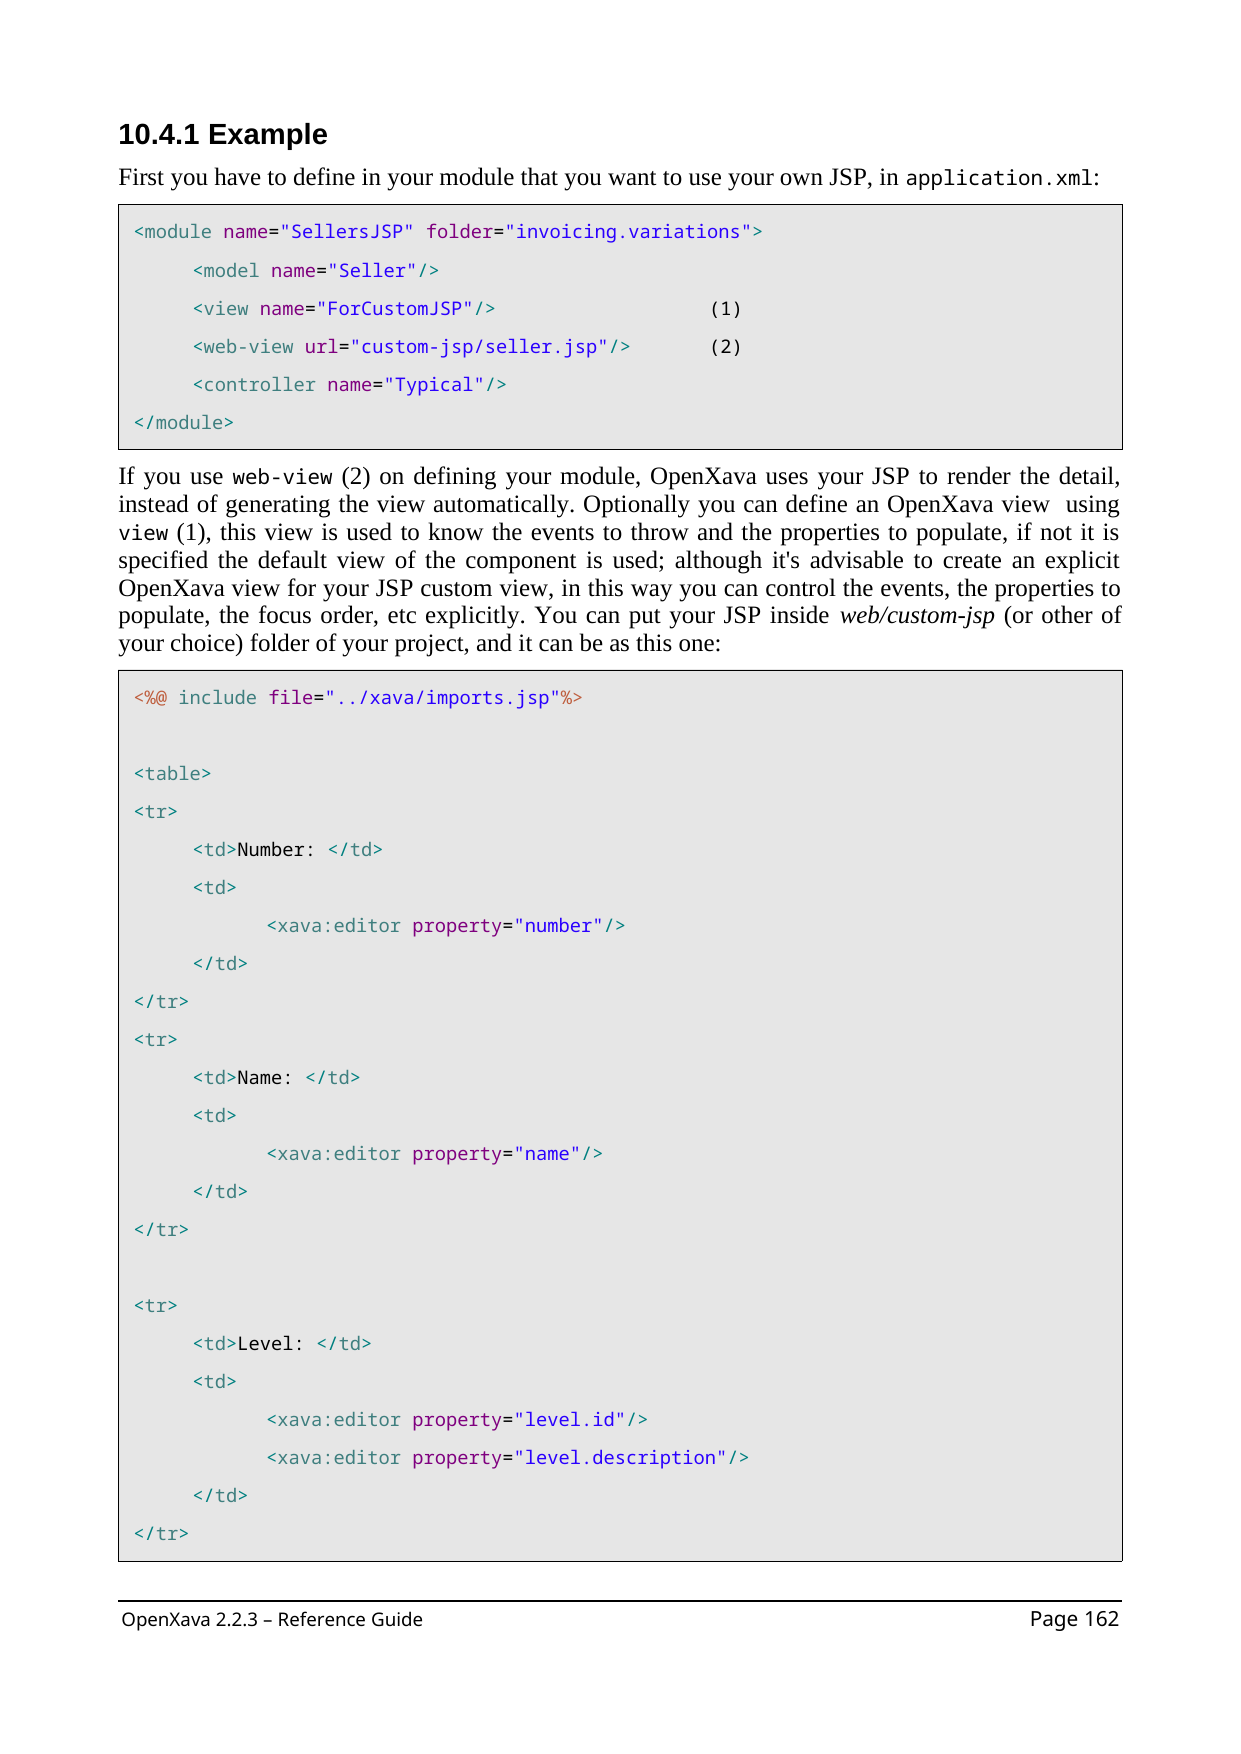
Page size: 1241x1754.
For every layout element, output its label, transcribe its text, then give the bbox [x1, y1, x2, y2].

text <view name="ForCustomJSP"/> (1) [119, 280, 1122, 318]
text <tr> [119, 1012, 1122, 1050]
text <controller name="Typical"/> [119, 356, 1122, 394]
text <xava:editor property="number"/> [119, 898, 1122, 936]
text <td> [119, 1354, 1122, 1392]
text </td> [119, 936, 1122, 974]
text First you have to define in your module that you want to use your own JSP, in application.xml: [118, 163, 1122, 192]
text <module name="SellersJSP" folder="invoicing.variations"> [119, 205, 1122, 242]
text <td> [119, 1088, 1122, 1126]
text </tr> [119, 1202, 1122, 1240]
text <td>Number: </td> [119, 822, 1122, 859]
text </module> [119, 394, 1122, 449]
text </tr> [119, 1506, 1122, 1561]
text <xava:editor property="level.description"/> [119, 1430, 1122, 1468]
text <web-view url="custom-jsp/seller.jsp"/> (2) [119, 318, 1122, 356]
subtitle Example [118, 118, 1122, 151]
text <model name="Seller"/> [119, 242, 1122, 280]
text </td> [119, 1164, 1122, 1202]
text <tr> [119, 1278, 1122, 1316]
text <xava:editor property="name"/> [119, 1126, 1122, 1164]
text </tr> [119, 974, 1122, 1012]
text <td>Level: </td> [119, 1316, 1122, 1354]
text <td>Name: </td> [119, 1050, 1122, 1088]
text <%@ include file="../xava/imports.jsp"%> [119, 671, 1122, 707]
text <td> [119, 859, 1122, 898]
text <xava:editor property="level.id"/> [119, 1392, 1122, 1430]
text <table> [119, 746, 1122, 783]
text If you use web-view (2) on defining your module, OpenXava uses your JSP to render the detail, instead of generating the view automatically. Optionally you can define an OpenXava view using view (1), this view is used to know the events to throw and the properties to populate, if not it is specified the default view of the component is used; although it's advisable to create an explicit OpenXava view for your JSP custom view, in this way you can control the events, the properties to populate, the focus order, etc explicitly. You can put your JSP inside web/custom-jsp (or other of your choice) folder of your project, and it can be as this one: [118, 462, 1122, 657]
text <tr> [119, 783, 1122, 822]
text </td> [119, 1468, 1122, 1506]
